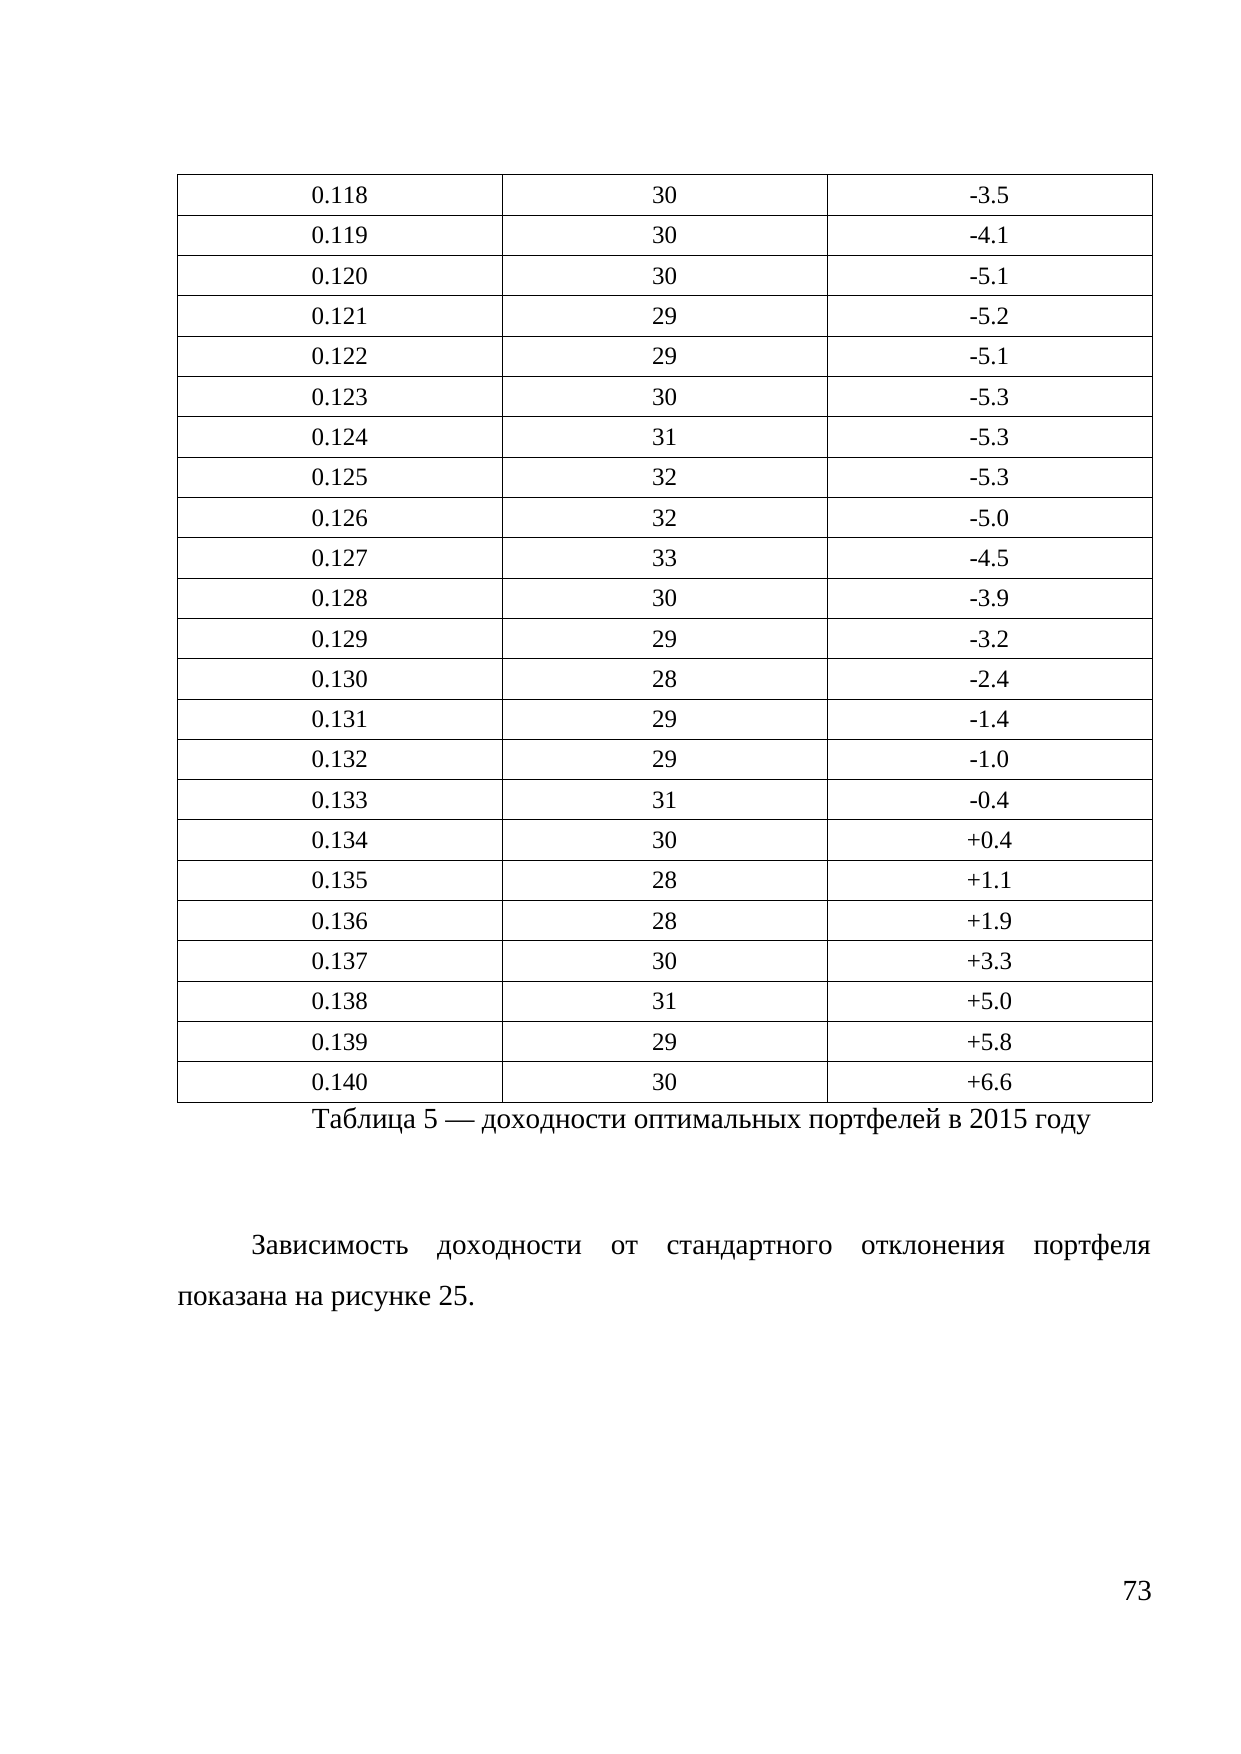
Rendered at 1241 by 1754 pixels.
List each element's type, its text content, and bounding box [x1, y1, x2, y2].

table_cell -3.9 [828, 579, 1152, 618]
table_cell 0.122 [178, 337, 502, 376]
table_cell 30 [503, 941, 827, 981]
table_cell 30 [503, 377, 827, 416]
table_cell 0.129 [178, 619, 502, 658]
table_cell 30 [503, 256, 827, 295]
table_cell 32 [503, 458, 827, 497]
table_cell -2.4 [828, 659, 1152, 698]
table_cell -5.1 [828, 337, 1152, 376]
table_cell 30 [503, 1062, 827, 1102]
table_cell -5.2 [828, 296, 1152, 336]
table_cell 32 [503, 498, 827, 537]
table_cell +3.3 [828, 941, 1152, 981]
table_cell 30 [503, 820, 827, 860]
text Таблица 5 — доходности оптимальных портфелей в 2015 году [177, 1103, 1152, 1135]
table_cell -4.5 [828, 538, 1152, 577]
table_cell -0.4 [828, 780, 1152, 819]
table_cell -5.3 [828, 458, 1152, 497]
table_cell +6.6 [828, 1062, 1152, 1102]
table_cell 28 [503, 659, 827, 698]
table_cell -4.1 [828, 216, 1152, 255]
table_cell 0.132 [178, 740, 502, 779]
table_cell 0.121 [178, 296, 502, 336]
table_cell 0.124 [178, 417, 502, 457]
table_cell 0.136 [178, 901, 502, 940]
table_cell 0.139 [178, 1022, 502, 1061]
table_cell 31 [503, 982, 827, 1021]
table_cell +0.4 [828, 820, 1152, 860]
table_cell 0.131 [178, 700, 502, 739]
table_cell 0.130 [178, 659, 502, 698]
table_cell -1.4 [828, 700, 1152, 739]
table_cell 0.119 [178, 216, 502, 255]
table_cell 0.140 [178, 1062, 502, 1102]
table_cell 30 [503, 216, 827, 255]
table_cell 0.134 [178, 820, 502, 860]
table_cell 0.138 [178, 982, 502, 1021]
table_cell 28 [503, 861, 827, 900]
table_cell 0.127 [178, 538, 502, 577]
table_cell 33 [503, 538, 827, 577]
table_cell 29 [503, 740, 827, 779]
table_cell 0.120 [178, 256, 502, 295]
table_cell 30 [503, 579, 827, 618]
table_cell 28 [503, 901, 827, 940]
table_cell 29 [503, 1022, 827, 1061]
table_cell +1.1 [828, 861, 1152, 900]
text Зависимость доходности от стандартного отклонения портфеля показана на рисунке 25. [177, 1227, 1152, 1311]
table_cell -5.0 [828, 498, 1152, 537]
table_cell -1.0 [828, 740, 1152, 779]
table_cell 0.133 [178, 780, 502, 819]
table_cell 31 [503, 417, 827, 457]
table_cell 29 [503, 337, 827, 376]
table_cell -5.1 [828, 256, 1152, 295]
table_cell -5.3 [828, 377, 1152, 416]
table_cell +5.8 [828, 1022, 1152, 1061]
table_cell 0.118 [178, 175, 502, 215]
table_cell 0.126 [178, 498, 502, 537]
table_cell -3.5 [828, 175, 1152, 215]
table_cell +1.9 [828, 901, 1152, 940]
table_cell 29 [503, 619, 827, 658]
table_cell -3.2 [828, 619, 1152, 658]
table_cell 0.137 [178, 941, 502, 981]
table_cell 29 [503, 700, 827, 739]
table_cell 0.128 [178, 579, 502, 618]
table_cell +5.0 [828, 982, 1152, 1021]
table_cell 30 [503, 175, 827, 215]
table_cell 0.135 [178, 861, 502, 900]
table_cell 0.123 [178, 377, 502, 416]
table_cell -5.3 [828, 417, 1152, 457]
table_cell 0.125 [178, 458, 502, 497]
table_cell 31 [503, 780, 827, 819]
table_cell 29 [503, 296, 827, 336]
